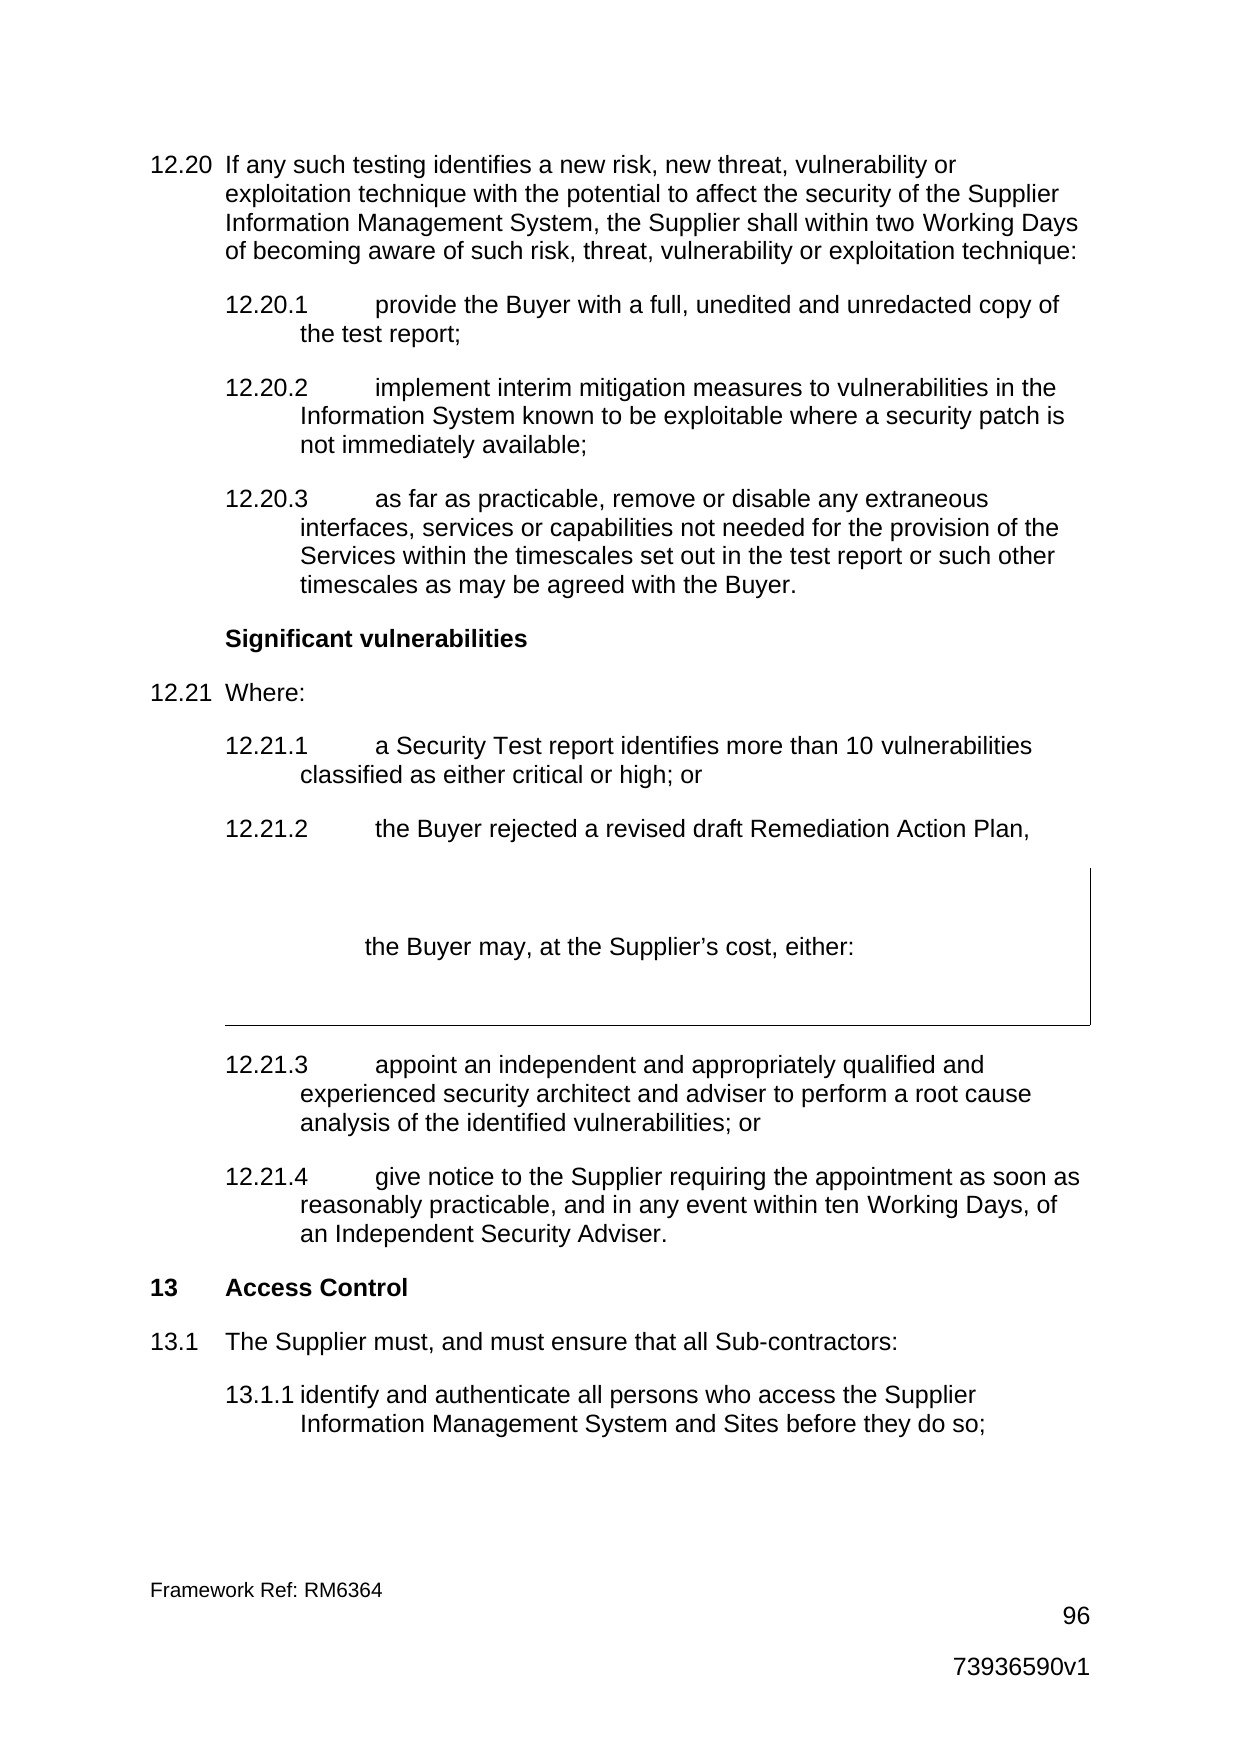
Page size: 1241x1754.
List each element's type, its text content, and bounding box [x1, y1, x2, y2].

list a Security Test report identifies more than 10 vulnerabilities classified as either critical or high; or [225, 731, 1090, 789]
subtitle the Buyer may, at the Supplier’s cost, either: [225, 867, 1090, 1025]
list identify and authenticate all persons who access the Supplier Information Management System and Sites before they do so; [225, 1380, 1090, 1438]
text Significant vulnerabilities [225, 624, 1090, 652]
list implement interim mitigation measures to vulnerabilities in the Information System known to be exploitable where a security patch is not immediately available; [225, 372, 1090, 459]
list appoint an independent and appropriately qualified and experienced security architect and adviser to perform a root cause analysis of the identified vulnerabilities; or [225, 1050, 1090, 1137]
list If any such testing identifies a new risk, new threat, vulnerability or exploitation technique with the potential to affect the security of the Supplier Information Management System, the Supplier shall within two Working Days of becoming aware of such risk, threat, vulnerability or exploitation technique: [150, 150, 1090, 265]
list give notice to the Supplier requiring the appointment as soon as reasonably practicable, and in any event within ten Working Days, of an Independent Security Adviser. [225, 1162, 1090, 1248]
list Access Control [150, 1273, 1090, 1302]
list the Buyer rejected a revised draft Remediation Action Plan, [225, 814, 1090, 842]
list Where: [150, 677, 1090, 706]
list provide the Buyer with a full, unedited and unredacted copy of the test report; [225, 290, 1090, 347]
list The Supplier must, and must ensure that all Sub-contractors: [150, 1327, 1090, 1355]
list as far as practicable, remove or disable any extraneous interfaces, services or capabilities not needed for the provision of the Services within the timescales set out in the test report or such other timescales as may be agreed with the Buyer. [225, 484, 1090, 599]
